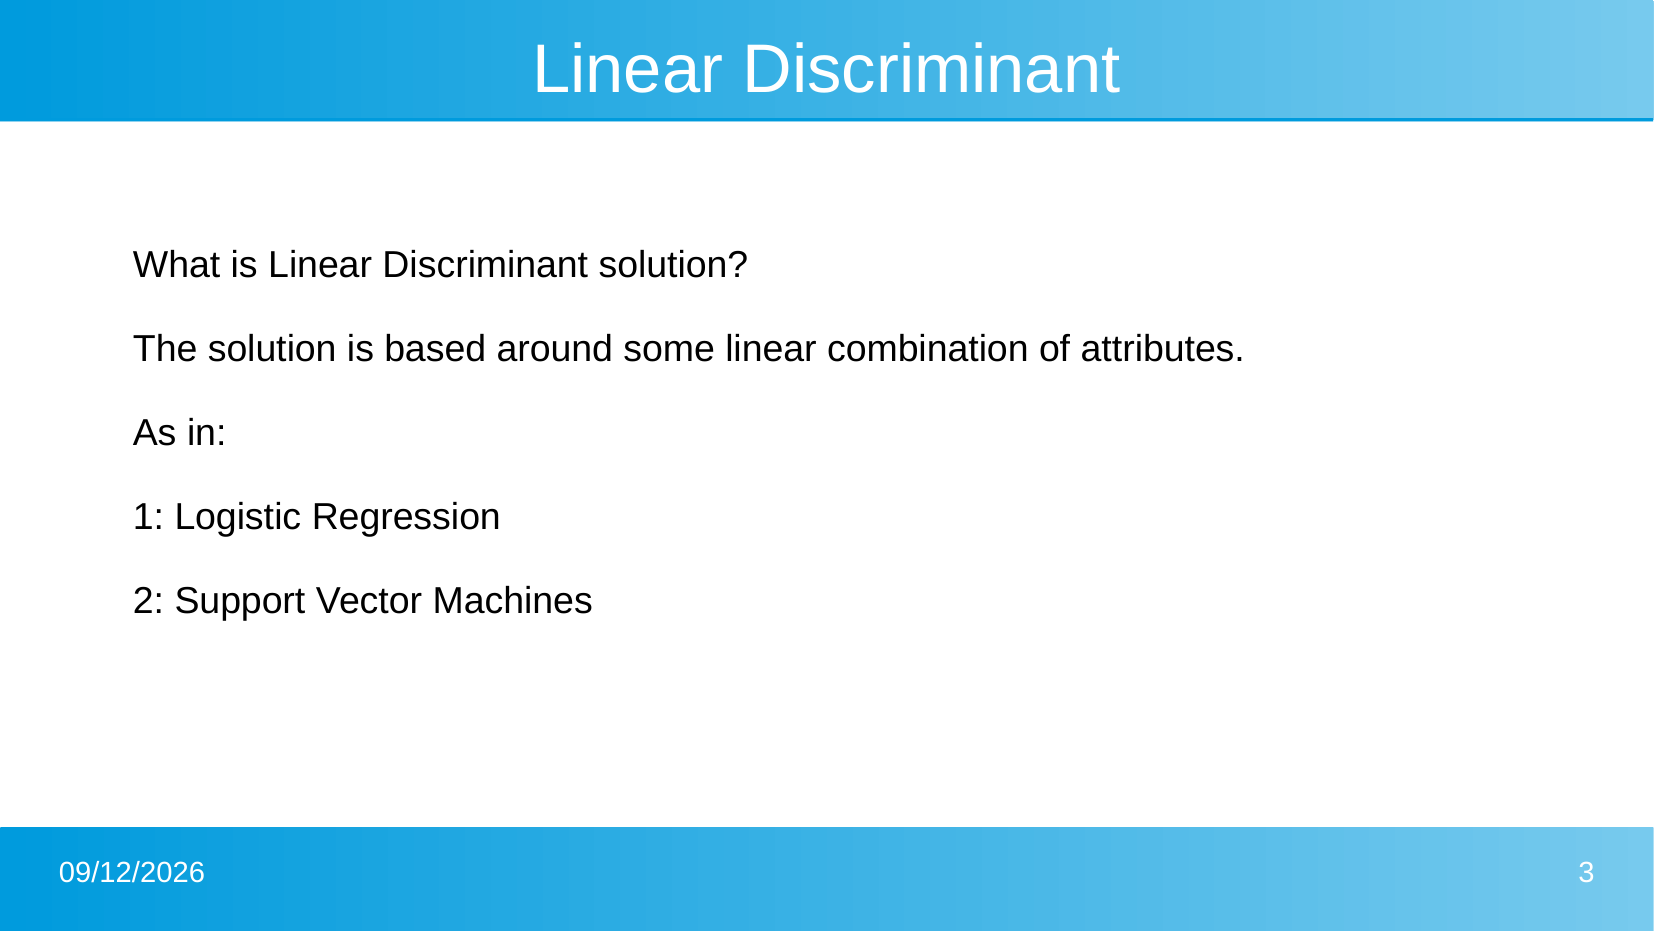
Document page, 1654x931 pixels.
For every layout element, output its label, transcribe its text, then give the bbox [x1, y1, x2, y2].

text_box What is Linear Discriminant solution? The solution is based around some linear combination of attributes. As in: 1: Logistic Regression 2: Support Vector Machines [118, 236, 1565, 629]
title Linear Discriminant [59, 29, 1595, 108]
